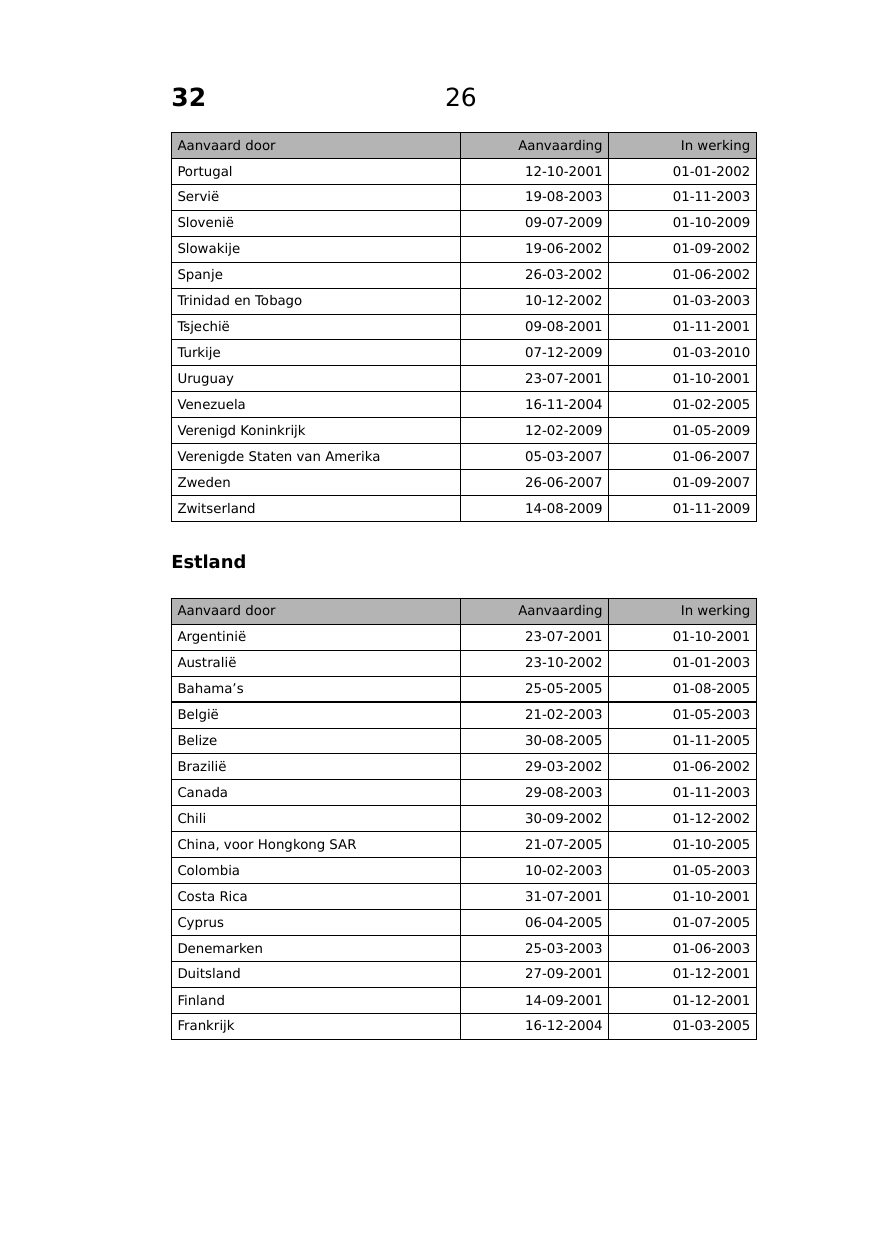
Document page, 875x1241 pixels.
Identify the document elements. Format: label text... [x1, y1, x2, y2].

table_cell 01-05-2003 [609, 703, 756, 727]
table_cell 29-03-2002 [461, 754, 608, 779]
table_cell Zweden [172, 470, 460, 495]
table_cell Bahama’s [172, 677, 460, 701]
table_cell Spanje [172, 263, 460, 287]
table_cell Denemarken [172, 936, 460, 961]
table_header Aanvaard door [172, 133, 460, 158]
table_cell 01-08-2005 [609, 677, 756, 701]
table_cell 01-10-2001 [609, 884, 756, 909]
table_cell 21-07-2005 [461, 832, 608, 857]
table_cell 07-12-2009 [461, 340, 608, 365]
table_cell Colombia [172, 858, 460, 883]
table_cell 09-08-2001 [461, 315, 608, 339]
table_cell 01-09-2002 [609, 237, 756, 262]
table_cell 30-09-2002 [461, 806, 608, 831]
table_cell 23-10-2002 [461, 651, 608, 676]
table_cell 23-07-2001 [461, 625, 608, 649]
table_cell Slowakije [172, 237, 460, 262]
table_cell 16-11-2004 [461, 392, 608, 417]
table_header Aanvaard door [172, 599, 460, 624]
table_cell Duitsland [172, 962, 460, 987]
table_header Aanvaarding [461, 599, 608, 624]
table_cell 01-11-2009 [609, 496, 756, 521]
table_cell 01-06-2002 [609, 754, 756, 779]
table_cell 25-03-2003 [461, 936, 608, 961]
table_cell Zwitserland [172, 496, 460, 521]
table_cell 01-11-2005 [609, 729, 756, 753]
table_cell 01-06-2003 [609, 936, 756, 961]
table_cell Venezuela [172, 392, 460, 417]
table_cell 19-06-2002 [461, 237, 608, 262]
table_cell Uruguay [172, 366, 460, 391]
table_cell 01-11-2001 [609, 315, 756, 339]
table_cell Argentinië [172, 625, 460, 649]
table_cell 01-10-2001 [609, 366, 756, 391]
table_cell 01-03-2003 [609, 289, 756, 313]
table_cell 01-01-2002 [609, 159, 756, 184]
table_cell 01-09-2007 [609, 470, 756, 495]
table_cell 16-12-2004 [461, 1014, 608, 1039]
table_cell Trinidad en Tobago [172, 289, 460, 313]
table_cell 01-11-2003 [609, 780, 756, 805]
table_cell 25-05-2005 [461, 677, 608, 701]
table_cell België [172, 703, 460, 727]
table_cell 10-12-2002 [461, 289, 608, 313]
table_cell 01-03-2010 [609, 340, 756, 365]
table_cell Belize [172, 729, 460, 753]
table_cell 01-10-2009 [609, 211, 756, 236]
table_cell 01-01-2003 [609, 651, 756, 676]
table_cell 21-02-2003 [461, 703, 608, 727]
table_cell 01-02-2005 [609, 392, 756, 417]
table_cell 14-08-2009 [461, 496, 608, 521]
table_cell Tsjechië [172, 315, 460, 339]
table_cell 30-08-2005 [461, 729, 608, 753]
table_cell 14-09-2001 [461, 988, 608, 1013]
table_cell 01-12-2001 [609, 988, 756, 1013]
table_cell Portugal [172, 159, 460, 184]
table_cell Canada [172, 780, 460, 805]
table_cell 01-12-2001 [609, 962, 756, 987]
table_cell 01-12-2002 [609, 806, 756, 831]
table_cell Finland [172, 988, 460, 1013]
table_header Aanvaarding [461, 133, 608, 158]
table_cell 26-03-2002 [461, 263, 608, 287]
table_header In werking [609, 599, 756, 624]
table_cell 01-06-2007 [609, 444, 756, 469]
table_cell 01-10-2005 [609, 832, 756, 857]
table_cell Cyprus [172, 910, 460, 935]
table_header In werking [609, 133, 756, 158]
table_cell 19-08-2003 [461, 185, 608, 210]
table_cell Frankrijk [172, 1014, 460, 1039]
table_cell Australië [172, 651, 460, 676]
table_cell 12-10-2001 [461, 159, 608, 184]
table_cell 01-11-2003 [609, 185, 756, 210]
table_cell Verenigd Koninkrijk [172, 418, 460, 443]
table_cell 01-03-2005 [609, 1014, 756, 1039]
table_cell 01-06-2002 [609, 263, 756, 287]
table_cell 01-05-2003 [609, 858, 756, 883]
table_cell 26-06-2007 [461, 470, 608, 495]
table_cell 05-03-2007 [461, 444, 608, 469]
table_cell Verenigde Staten van Amerika [172, 444, 460, 469]
table_cell 01-07-2005 [609, 910, 756, 935]
table_cell 12-02-2009 [461, 418, 608, 443]
table_cell Slovenië [172, 211, 460, 236]
table_cell 10-02-2003 [461, 858, 608, 883]
table_cell Turkije [172, 340, 460, 365]
table_cell 31-07-2001 [461, 884, 608, 909]
table_cell Servië [172, 185, 460, 210]
table_cell 29-08-2003 [461, 780, 608, 805]
table_cell 27-09-2001 [461, 962, 608, 987]
table_cell China, voor Hongkong SAR [172, 832, 460, 857]
table_cell Chili [172, 806, 460, 831]
table_cell 01-05-2009 [609, 418, 756, 443]
table_cell 09-07-2009 [461, 211, 608, 236]
table_cell Brazilië [172, 754, 460, 779]
subtitle Estland [171, 552, 756, 573]
table_cell Costa Rica [172, 884, 460, 909]
table_cell 23-07-2001 [461, 366, 608, 391]
table_cell 01-10-2001 [609, 625, 756, 649]
table_cell 06-04-2005 [461, 910, 608, 935]
